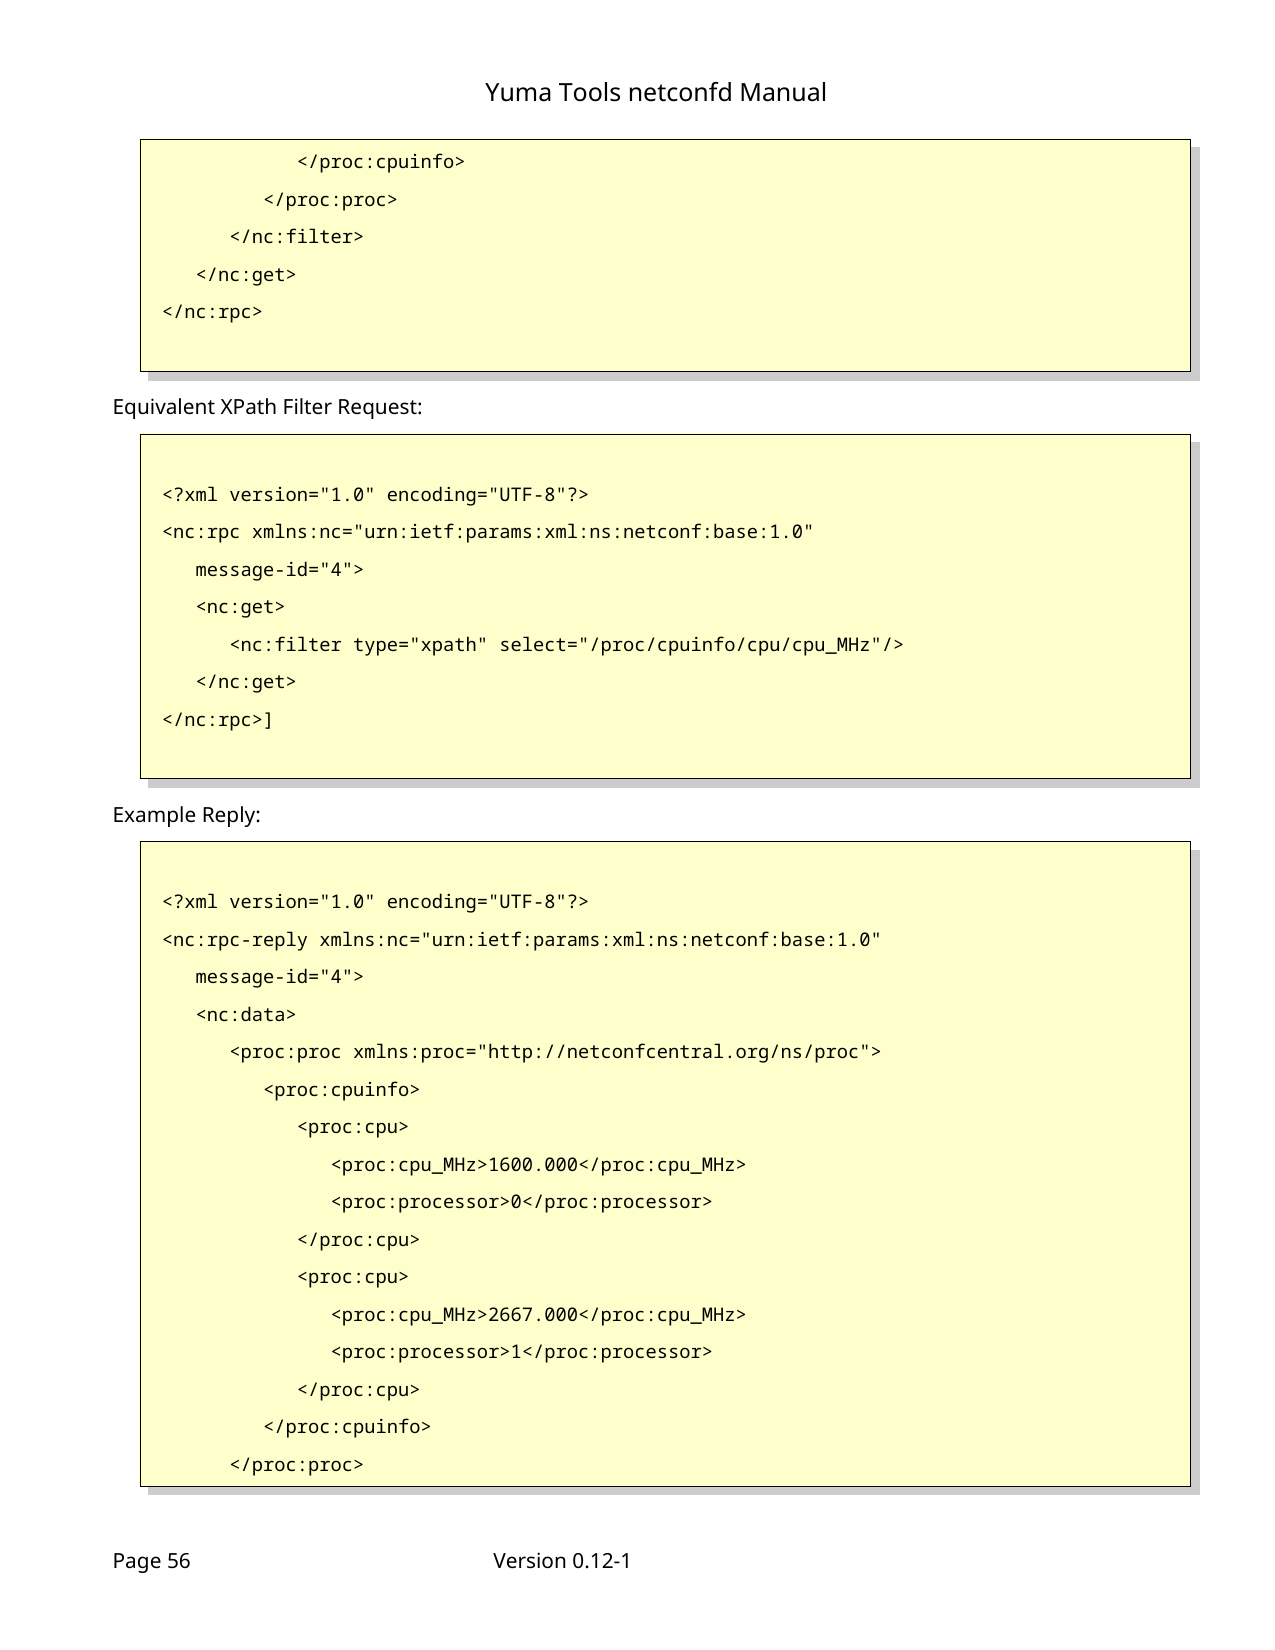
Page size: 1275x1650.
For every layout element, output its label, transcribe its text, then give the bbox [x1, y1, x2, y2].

text <nc:rpc-reply xmlns:nc="urn:ietf:params:xml:ns:netconf:base:1.0" [141, 916, 1190, 951]
text </proc:proc> [141, 176, 1190, 212]
text </nc:filter> [141, 213, 1190, 249]
text </proc:cpuinfo> [141, 140, 1190, 174]
text <nc:get> [141, 583, 1190, 619]
text </nc:rpc>] [141, 696, 1190, 731]
text <proc:cpu> [141, 1253, 1190, 1289]
text </nc:rpc> [141, 288, 1190, 324]
text <nc:data> [141, 991, 1190, 1026]
text <proc:proc xmlns:proc="http://netconfcentral.org/ns/proc"> [141, 1028, 1190, 1064]
text <proc:cpu> [141, 1103, 1190, 1139]
text message-id="4"> [141, 546, 1190, 581]
text <proc:processor>1</proc:processor> [141, 1328, 1190, 1364]
text </proc:cpuinfo> [141, 1403, 1190, 1439]
text <proc:cpu_MHz>2667.000</proc:cpu_MHz> [141, 1291, 1190, 1326]
text </nc:get> [141, 251, 1190, 287]
text message-id="4"> [141, 953, 1190, 989]
text </proc:cpu> [141, 1366, 1190, 1401]
text <proc:processor>0</proc:processor> [141, 1178, 1190, 1214]
text Example Reply: [112, 800, 1200, 828]
text Equivalent XPath Filter Request: [112, 392, 1200, 421]
text </nc:get> [141, 658, 1190, 694]
text <proc:cpuinfo> [141, 1066, 1190, 1101]
text </proc:proc> [141, 1441, 1190, 1486]
text <nc:filter type="xpath" select="/proc/cpuinfo/cpu/cpu_MHz"/> [141, 621, 1190, 656]
text </proc:cpu> [141, 1216, 1190, 1251]
text <?xml version="1.0" encoding="UTF-8"?> [141, 471, 1190, 506]
text <proc:cpu_MHz>1600.000</proc:cpu_MHz> [141, 1141, 1190, 1176]
text <?xml version="1.0" encoding="UTF-8"?> [141, 878, 1190, 914]
text <nc:rpc xmlns:nc="urn:ietf:params:xml:ns:netconf:base:1.0" [141, 508, 1190, 544]
